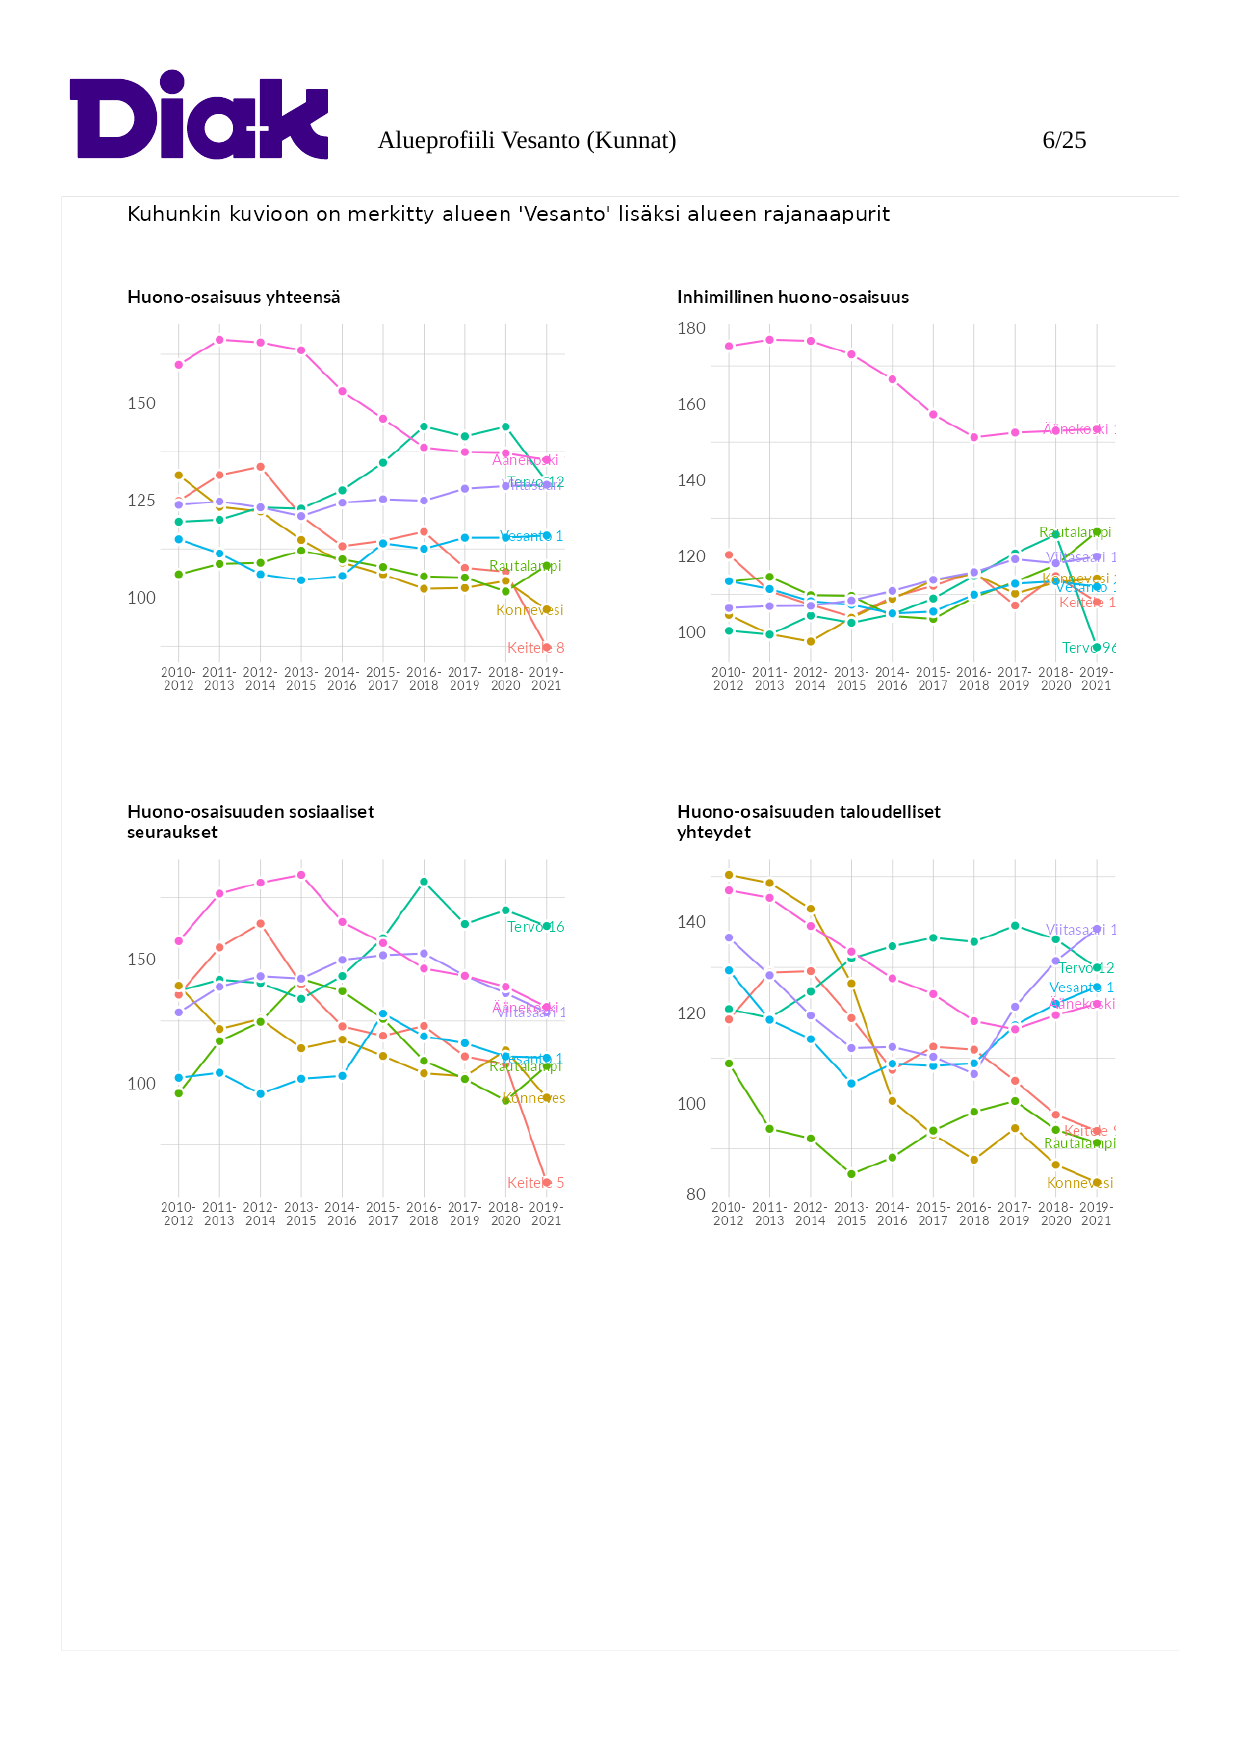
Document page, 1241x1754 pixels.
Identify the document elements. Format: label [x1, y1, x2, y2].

picture [61, 196, 1179, 1651]
